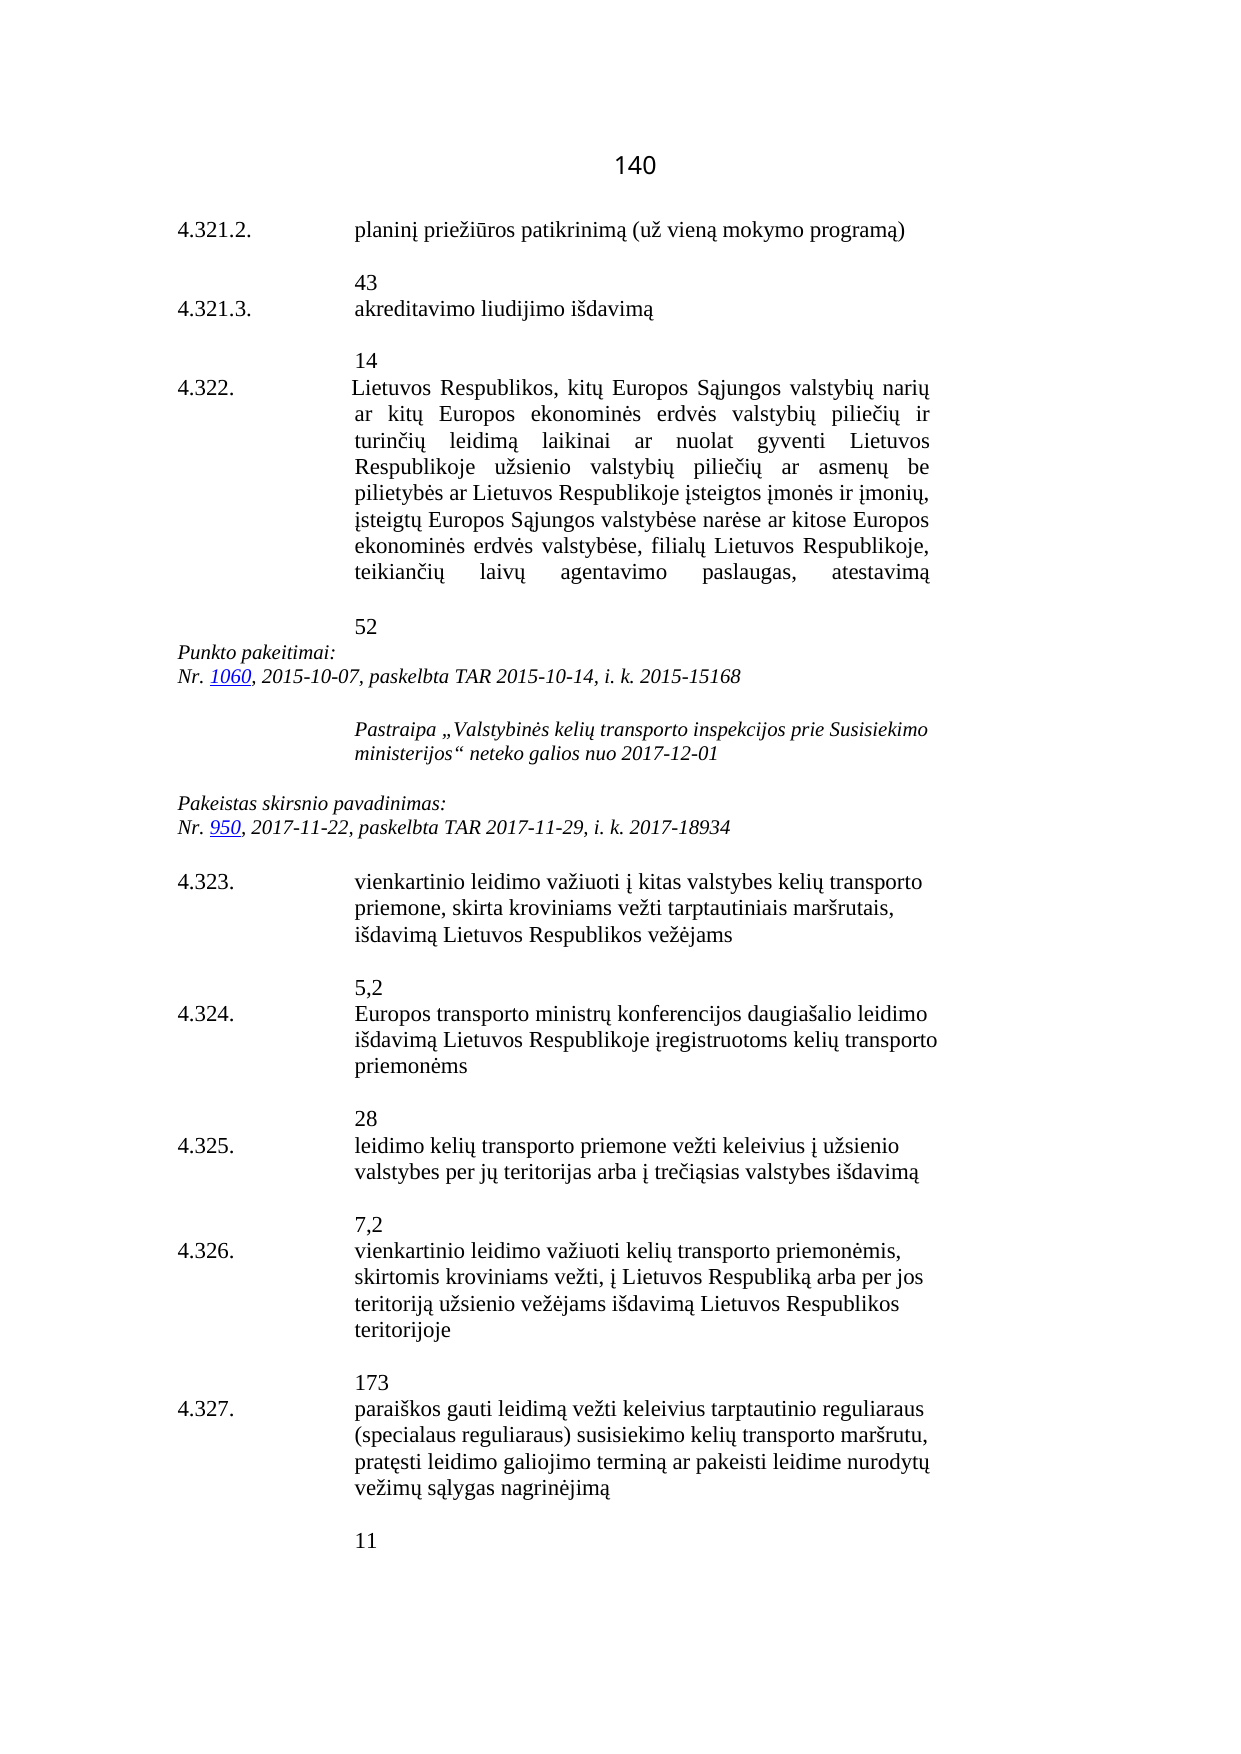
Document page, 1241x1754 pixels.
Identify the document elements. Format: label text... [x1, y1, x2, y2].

text priemone, skirta kroviniams vežti tarptautiniais maršrutais, [354, 894, 945, 921]
text pratęsti leidimo galiojimo terminą ar pakeisti leidime nurodytų [354, 1448, 945, 1474]
text 4.321.3. akreditavimo liudijimo išdavimą 14 [177, 295, 945, 374]
text 4.327. paraiškos gauti leidimą vežti keleivius tarptautinio reguliaraus [177, 1395, 945, 1422]
text Pastraipa „Valstybinės kelių transporto inspekcijos prie Susisiekimo ministerijos“ neteko galios nuo 2017-12-01 [354, 717, 945, 791]
text 4.324. Europos transporto ministrų konferencijos daugiašalio leidimo [177, 1000, 945, 1026]
text Nr. 950, 2017-11-22, paskelbta TAR 2017-11-29, i. k. 2017-18934 [177, 815, 1093, 839]
text 4.321.2. planinį priežiūros patikrinimą (už vieną mokymo programą) 43 [177, 216, 945, 295]
text teritoriją užsienio vežėjams išdavimą Lietuvos Respublikos [354, 1290, 945, 1316]
text išdavimą Lietuvos Respublikoje įregistruotoms kelių transporto [354, 1026, 945, 1053]
text išdavimą Lietuvos Respublikos vežėjams 5,2 [354, 921, 945, 1000]
text Punkto pakeitimai: [177, 640, 1093, 664]
text 4.325. leidimo kelių transporto priemone vežti keleivius į užsienio [177, 1132, 945, 1158]
text Pakeistas skirsnio pavadinimas: [177, 791, 1093, 815]
text 4.322. Lietuvos Respublikos, kitų Europos Sąjungos valstybių narių ar kitų Europos ekonominės erdvės valstybių piliečių ir turinčių leidimą laikinai ar nuolat gyventi Lietuvos Respublikoje užsienio valstybių piliečių ar asmenų be pilietybės ar Lietuvos Respublikoje įsteigtos įmonės ir įmonių, įsteigtų Europos Sąjungos valstybėse narėse ar kitose Europos ekonominės erdvės valstybėse, filialų Lietuvos Respublikoje, teikiančių laivų agentavimo paslaugas, atestavimą 52 [177, 374, 930, 640]
text 4.323. vienkartinio leidimo važiuoti į kitas valstybes kelių transporto [177, 868, 945, 894]
text teritorijoje 173 [354, 1316, 945, 1395]
text valstybes per jų teritorijas arba į trečiąsias valstybes išdavimą 7,2 [354, 1158, 945, 1237]
text priemonėms 28 [354, 1053, 945, 1132]
text Nr. 1060, 2015-10-07, paskelbta TAR 2015-10-14, i. k. 2015-15168 [177, 664, 1093, 688]
text 4.326. vienkartinio leidimo važiuoti kelių transporto priemonėmis, [177, 1237, 945, 1263]
text vežimų sąlygas nagrinėjimą 11 [354, 1474, 945, 1553]
text skirtomis kroviniams vežti, į Lietuvos Respubliką arba per jos [354, 1263, 945, 1290]
text (specialaus reguliaraus) susisiekimo kelių transporto maršrutu, [354, 1422, 945, 1448]
